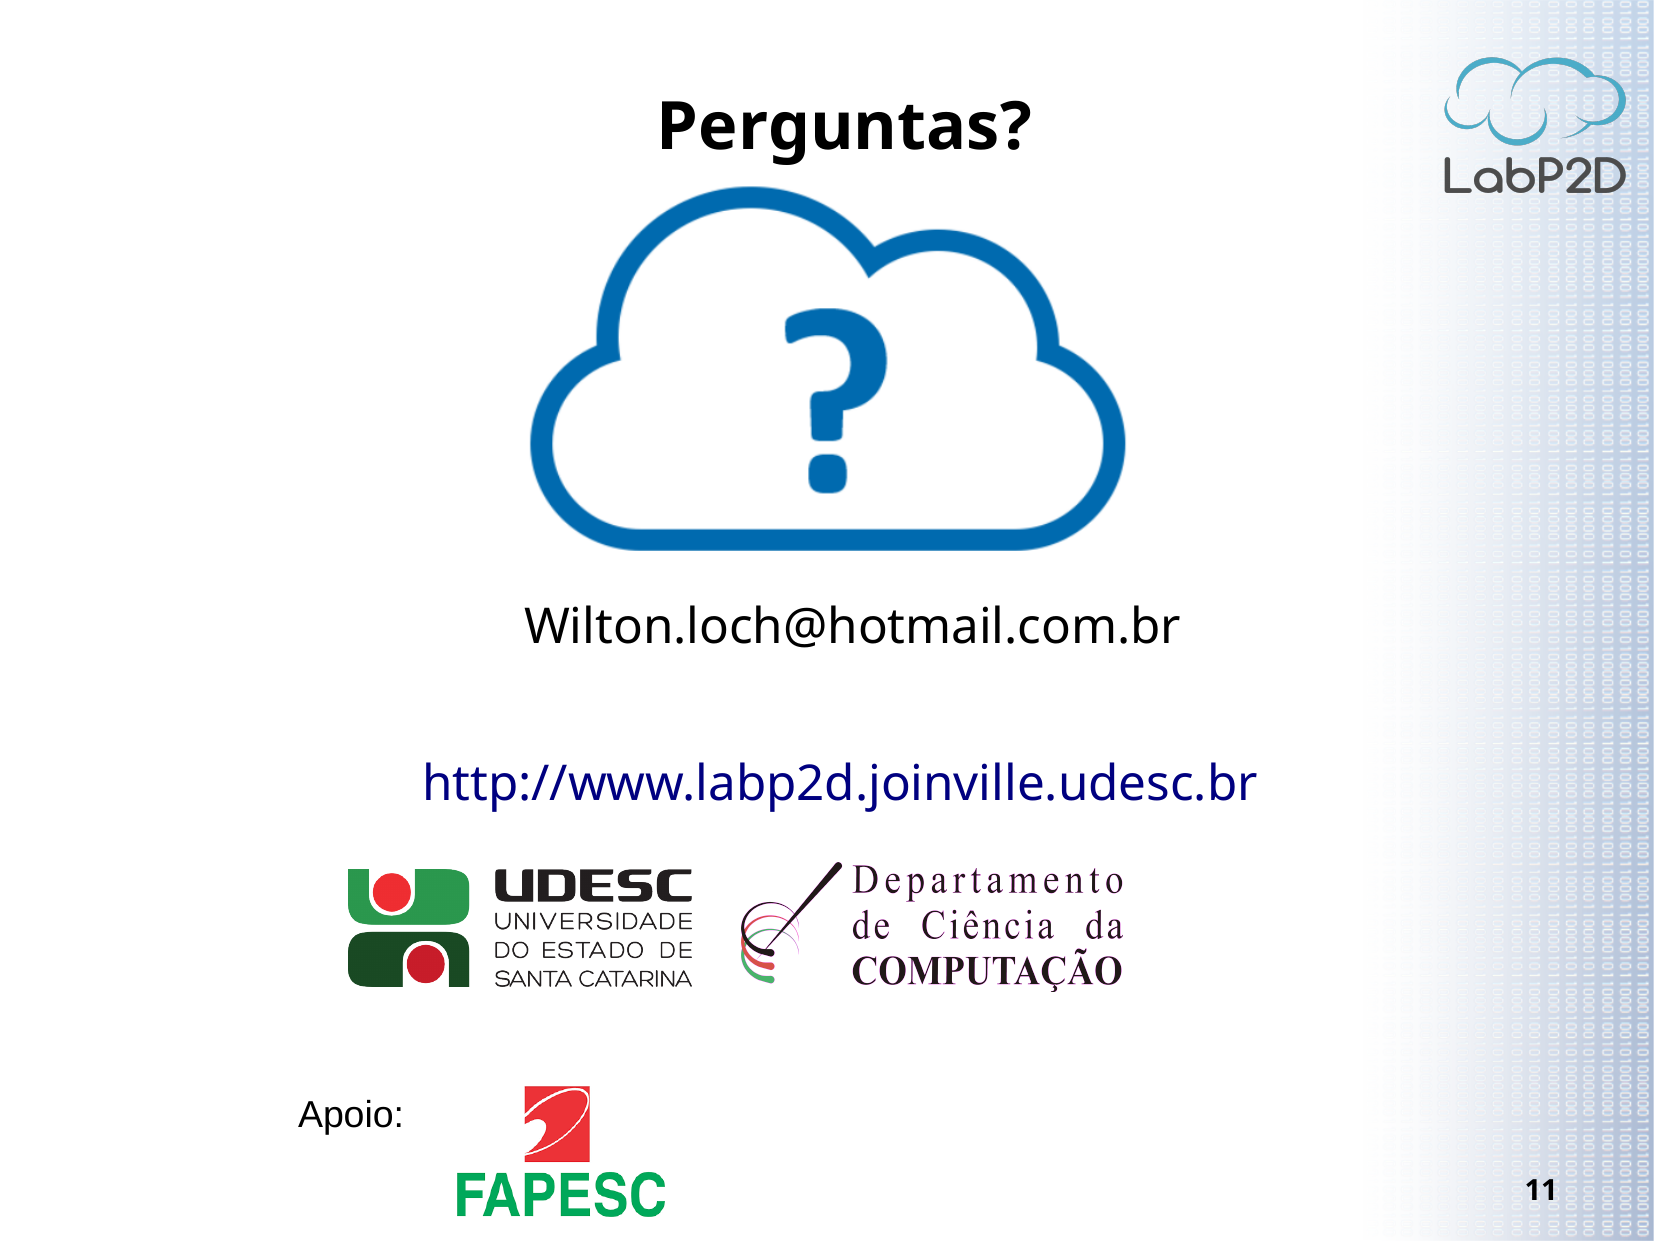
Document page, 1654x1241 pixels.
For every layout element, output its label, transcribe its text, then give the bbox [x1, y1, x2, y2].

picture [1196, 1, 1654, 1240]
picture [348, 869, 692, 987]
picture [457, 1144, 665, 1217]
picture [741, 862, 1123, 992]
title Perguntas? [82, 19, 1571, 227]
picture [519, 183, 1138, 562]
list Wilton.loch@hotmail.com.br http://www.labp2d.joinville.udesc.br [82, 590, 1571, 815]
text_box Apoio: [283, 1086, 674, 1144]
